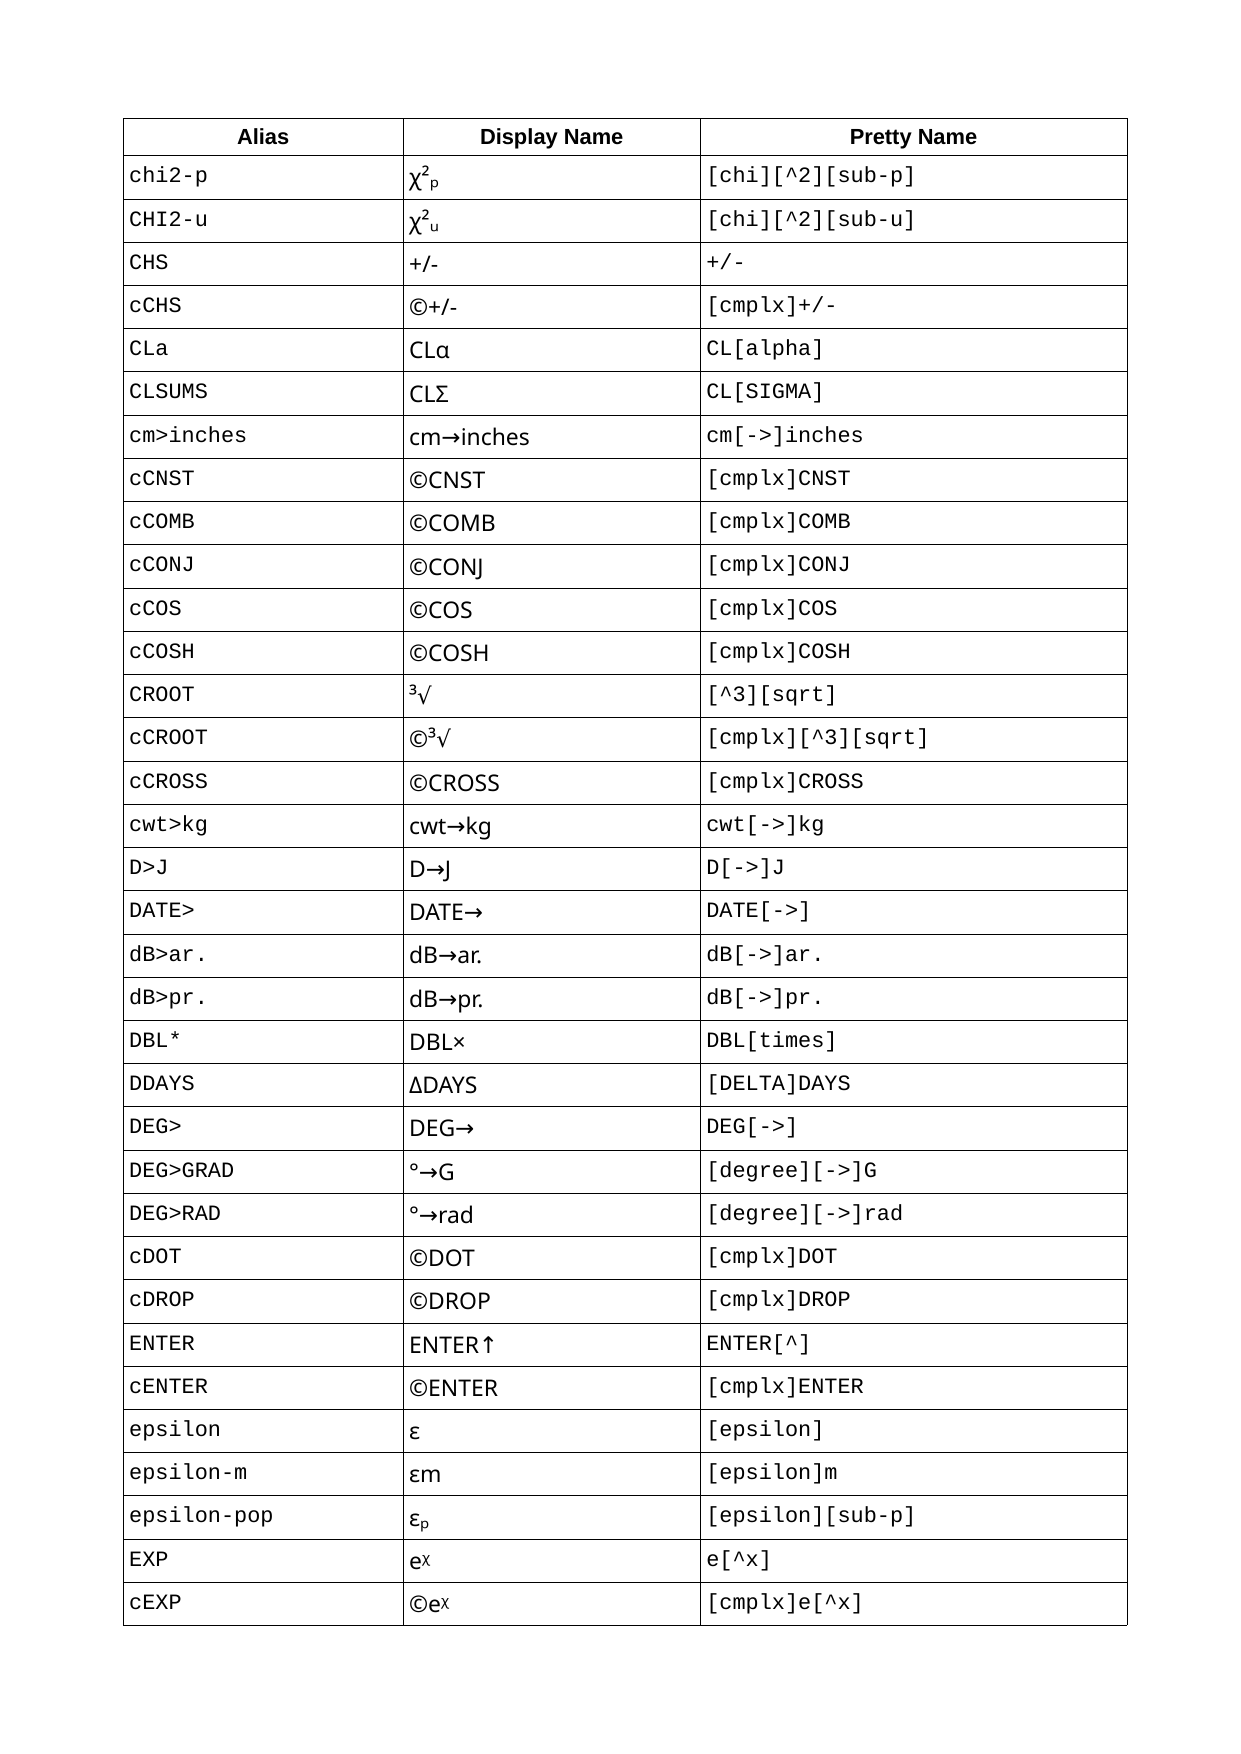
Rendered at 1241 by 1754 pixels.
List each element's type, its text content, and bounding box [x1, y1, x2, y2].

table_cell ©CROSS [404, 762, 700, 804]
table_cell CROOT [124, 675, 403, 717]
table_cell dB[->]pr. [701, 978, 1127, 1020]
table_cell χ²ᵤ [404, 200, 700, 242]
table_cell cwt→kg [404, 805, 700, 847]
table_cell ©COSH [404, 632, 700, 674]
table_header Pretty Name [701, 119, 1127, 155]
table_cell cCROSS [124, 762, 403, 804]
table_cell dB>ar. [124, 935, 403, 977]
table_cell DEG>RAD [124, 1194, 403, 1236]
table_cell ©ENTER [404, 1367, 700, 1409]
table_cell DBL× [404, 1021, 700, 1063]
table_cell CLa [124, 329, 403, 371]
table_cell cCOMB [124, 502, 403, 544]
table_cell cwt>kg [124, 805, 403, 847]
table_cell +/- [404, 243, 700, 285]
table_cell DEG> [124, 1107, 403, 1149]
table_cell ©CONJ [404, 545, 700, 588]
table_cell [degree][->]rad [701, 1194, 1127, 1236]
table_cell CL[alpha] [701, 329, 1127, 371]
table_cell ΔDAYS [404, 1064, 700, 1106]
table_cell [epsilon] [701, 1410, 1127, 1452]
table_cell dB>pr. [124, 978, 403, 1020]
table_cell ³√ [404, 675, 700, 717]
table_cell εₚ [404, 1496, 700, 1539]
table_cell °→rad [404, 1194, 700, 1236]
table_cell [chi][^2][sub-u] [701, 200, 1127, 242]
table_cell D→J [404, 848, 700, 890]
table_cell [cmplx]CONJ [701, 545, 1127, 588]
table_cell cm→inches [404, 416, 700, 458]
table_cell [cmplx]COMB [701, 502, 1127, 544]
table_cell cENTER [124, 1367, 403, 1409]
table_cell e[^x] [701, 1540, 1127, 1582]
table_cell dB→ar. [404, 935, 700, 977]
table_cell [cmplx]DOT [701, 1237, 1127, 1279]
table_cell cCHS [124, 286, 403, 328]
table_cell ε [404, 1410, 700, 1452]
table_cell χ²ₚ [404, 156, 700, 198]
table_cell cm>inches [124, 416, 403, 458]
table_cell D>J [124, 848, 403, 890]
table_cell [DELTA]DAYS [701, 1064, 1127, 1106]
table_cell DEG[->] [701, 1107, 1127, 1149]
table_cell DBL[times] [701, 1021, 1127, 1063]
table_cell ©CNST [404, 459, 700, 501]
table_cell ©³√ [404, 718, 700, 761]
table_cell CHI2-u [124, 200, 403, 242]
table_cell EXP [124, 1540, 403, 1582]
table_cell cwt[->]kg [701, 805, 1127, 847]
table_cell [cmplx]CNST [701, 459, 1127, 501]
table_cell DATE→ [404, 891, 700, 933]
table_cell [cmplx]+/- [701, 286, 1127, 328]
table_cell cDROP [124, 1280, 403, 1322]
table_cell CL[SIGMA] [701, 372, 1127, 415]
table_cell CLα [404, 329, 700, 371]
table_cell ©eᵡ [404, 1583, 700, 1625]
table_cell [cmplx]ENTER [701, 1367, 1127, 1409]
table_cell cCOSH [124, 632, 403, 674]
table_cell [cmplx]CROSS [701, 762, 1127, 804]
table_cell D[->]J [701, 848, 1127, 890]
table_cell [cmplx]COS [701, 589, 1127, 631]
table_cell [degree][->]G [701, 1151, 1127, 1193]
table_cell DATE> [124, 891, 403, 933]
table_cell ©COS [404, 589, 700, 631]
table_cell +/- [701, 243, 1127, 285]
table_cell ENTER[^] [701, 1324, 1127, 1366]
table_cell DBL* [124, 1021, 403, 1063]
table_cell epsilon-pop [124, 1496, 403, 1539]
table_cell ©DROP [404, 1280, 700, 1322]
table_cell CHS [124, 243, 403, 285]
table_cell cEXP [124, 1583, 403, 1625]
table_cell [^3][sqrt] [701, 675, 1127, 717]
table_cell cm[->]inches [701, 416, 1127, 458]
table_cell cCNST [124, 459, 403, 501]
table_cell eᵡ [404, 1540, 700, 1582]
table_cell DATE[->] [701, 891, 1127, 933]
table_cell [epsilon][sub-p] [701, 1496, 1127, 1539]
table_cell DEG>GRAD [124, 1151, 403, 1193]
table_cell DEG→ [404, 1107, 700, 1149]
table_cell ©COMB [404, 502, 700, 544]
table_cell cCROOT [124, 718, 403, 761]
table_cell cCONJ [124, 545, 403, 588]
table_cell DDAYS [124, 1064, 403, 1106]
table_cell dB→pr. [404, 978, 700, 1020]
table_cell [cmplx]e[^x] [701, 1583, 1127, 1625]
table_cell CLΣ [404, 372, 700, 415]
table_cell cCOS [124, 589, 403, 631]
table_cell ©+/- [404, 286, 700, 328]
table_header Alias [124, 119, 403, 155]
table_cell epsilon-m [124, 1453, 403, 1495]
table_cell εm [404, 1453, 700, 1495]
table_cell °→G [404, 1151, 700, 1193]
table_cell chi2-p [124, 156, 403, 198]
table_cell [cmplx][^3][sqrt] [701, 718, 1127, 761]
table_cell dB[->]ar. [701, 935, 1127, 977]
table_cell CLSUMS [124, 372, 403, 415]
table_cell [cmplx]DROP [701, 1280, 1127, 1322]
table_cell ENTER↑ [404, 1324, 700, 1366]
table_cell [cmplx]COSH [701, 632, 1127, 674]
table_cell ©DOT [404, 1237, 700, 1279]
table_cell [epsilon]m [701, 1453, 1127, 1495]
table_cell cDOT [124, 1237, 403, 1279]
table_cell epsilon [124, 1410, 403, 1452]
table_cell [chi][^2][sub-p] [701, 156, 1127, 198]
table_cell ENTER [124, 1324, 403, 1366]
table_header Display Name [404, 119, 700, 155]
